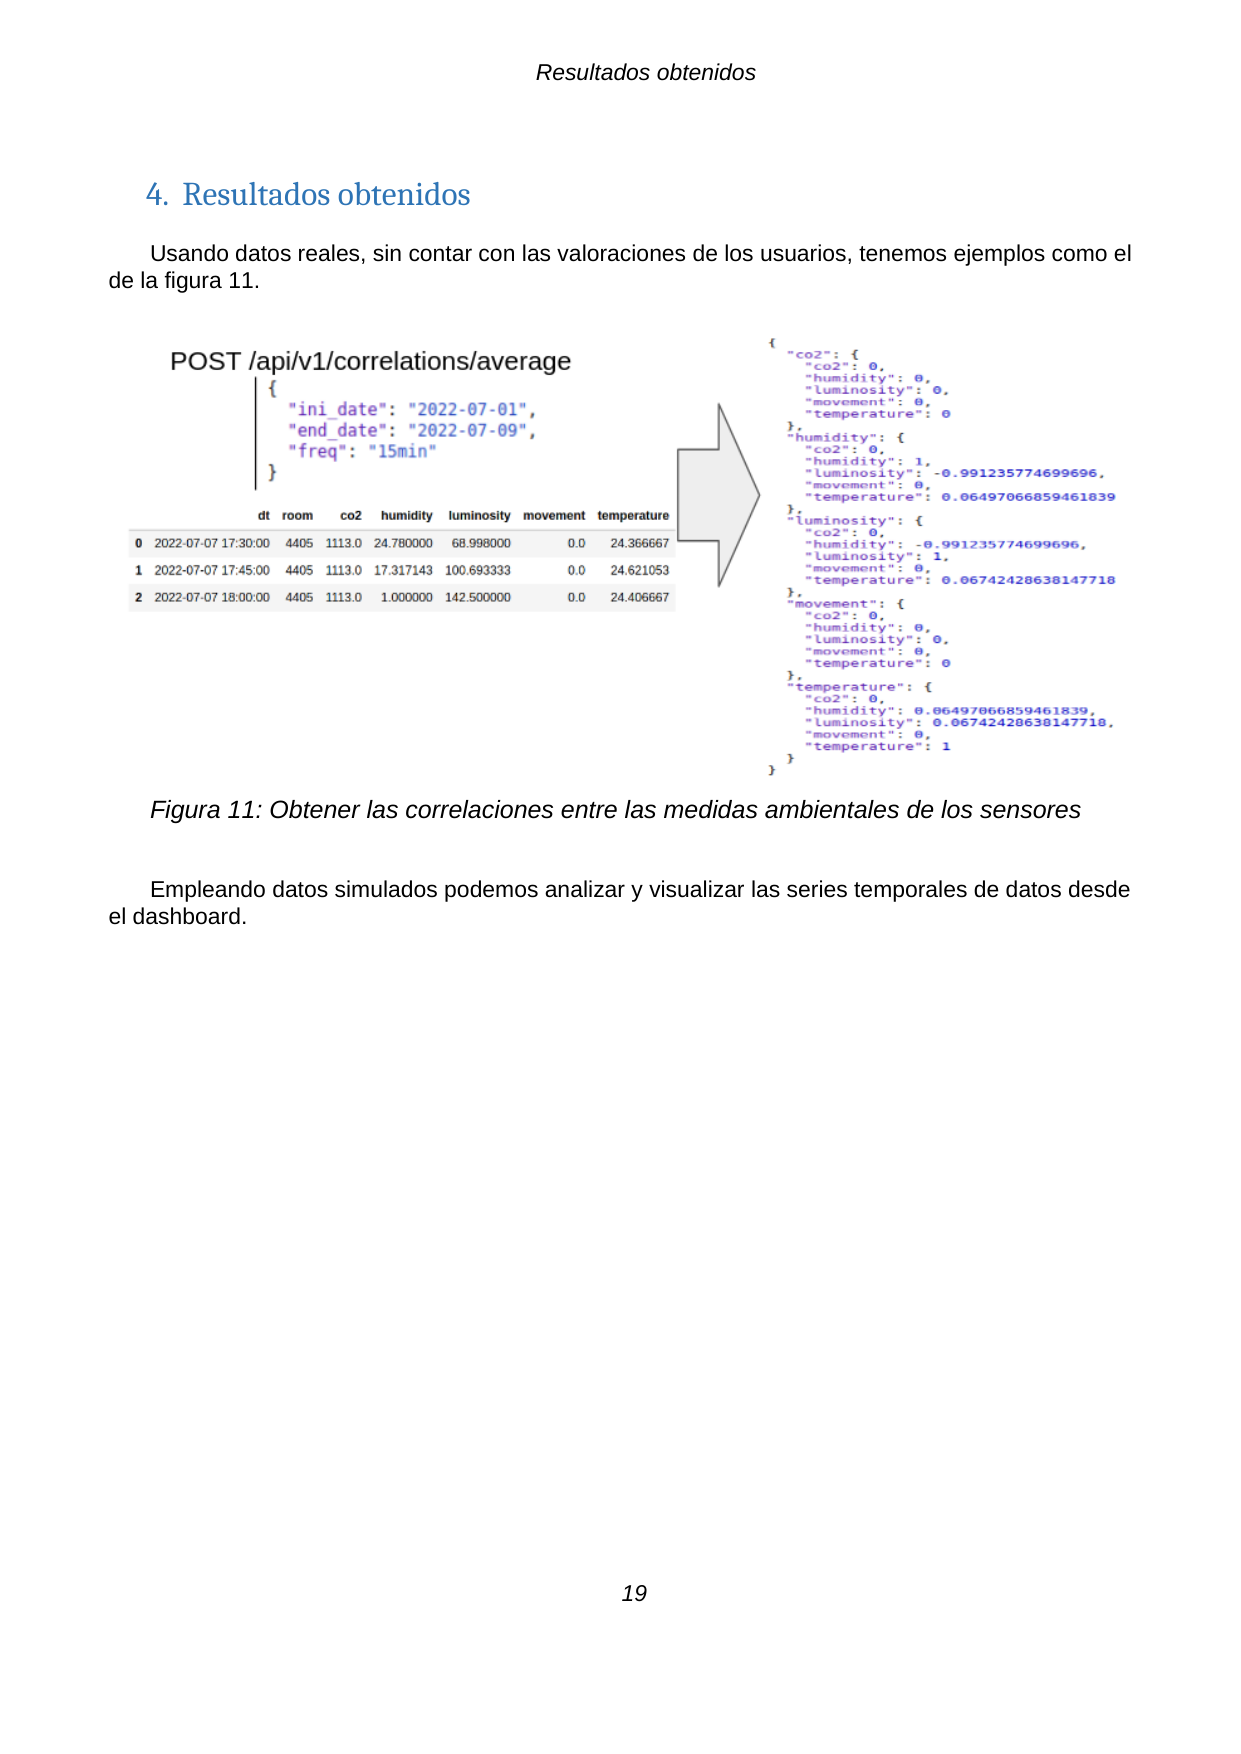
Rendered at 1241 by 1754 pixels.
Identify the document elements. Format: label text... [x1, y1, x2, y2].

subtitle Resultados obtenidos [146, 176, 1142, 214]
text Usando datos reales, sin contar con las valoraciones de los usuarios, tenemos ejemplos como el de la figura 11. [108, 240, 1142, 293]
picture [108, 331, 1142, 783]
text Figura 11: Obtener las correlaciones entre las medidas ambientales de los sensores [108, 783, 1142, 824]
text Empleando datos simulados podemos analizar y visualizar las series temporales de datos desde el dashboard. [108, 876, 1142, 929]
